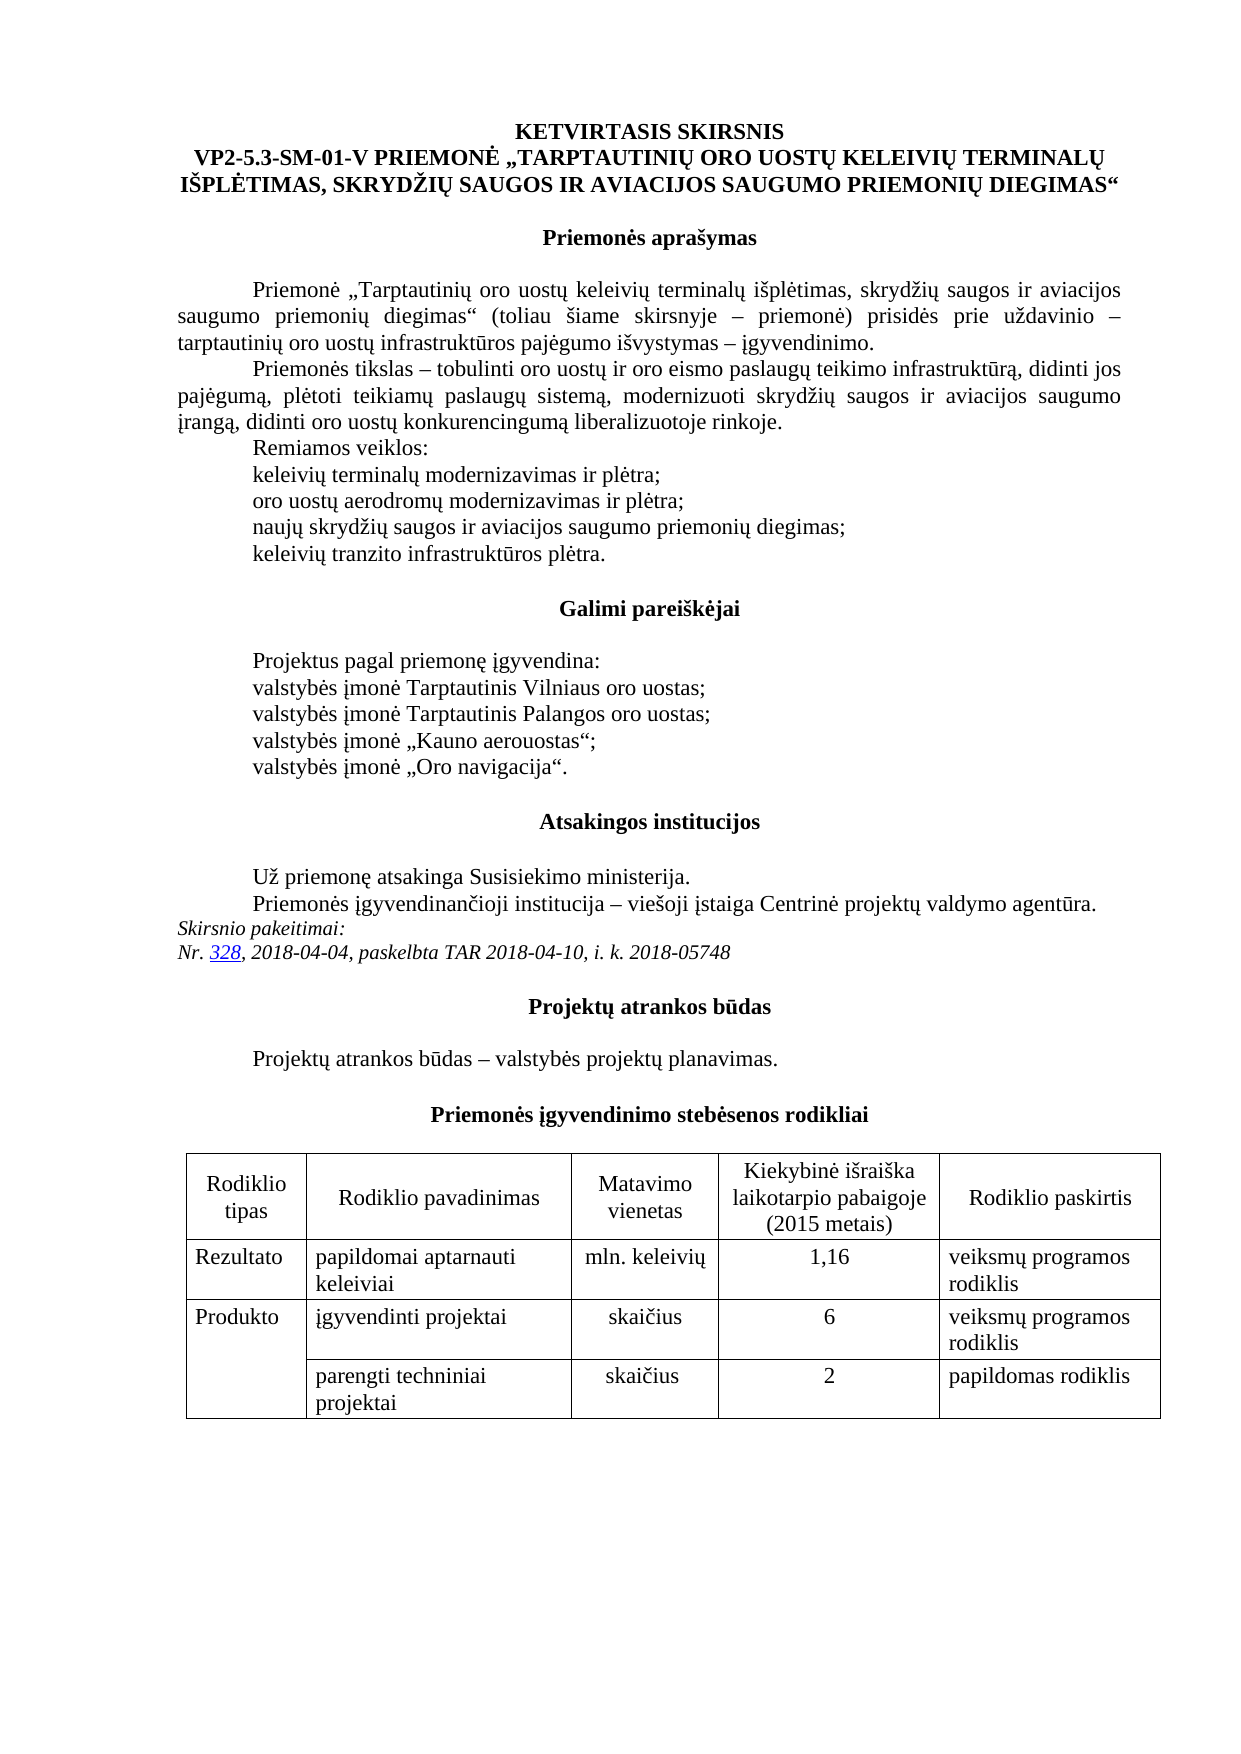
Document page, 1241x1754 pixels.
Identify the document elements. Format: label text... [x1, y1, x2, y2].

table_cell mln. keleivių [572, 1240, 718, 1299]
text valstybės įmonė Tarptautinis Vilniaus oro uostas; [177, 674, 1122, 700]
table_header Matavimo vienetas [572, 1154, 718, 1239]
table_cell skaičius [572, 1360, 718, 1418]
table_cell papildomai aptarnauti keleiviai [307, 1240, 571, 1299]
table_cell 2 [719, 1360, 939, 1418]
text Projektų atrankos būdas – valstybės projektų planavimas. [177, 1046, 1122, 1072]
table_header Rodiklio pavadinimas [307, 1154, 571, 1239]
text valstybės įmonė „Kauno aerouostas“; [177, 727, 1122, 753]
text keleivių tranzito infrastruktūros plėtra. [177, 540, 1122, 566]
text Už priemonę atsakinga Susisiekimo ministerija. [177, 863, 1122, 889]
text Projektus pagal priemonę įgyvendina: [177, 648, 1122, 674]
table_cell 1,16 [719, 1240, 939, 1299]
text Remiamos veiklos: [177, 434, 1122, 461]
table_cell parengti techniniai projektai [307, 1360, 571, 1418]
text valstybės įmonė Tarptautinis Palangos oro uostas; [177, 700, 1122, 727]
text VP2-5.3-SM-01-V priemonė „tarptautinių oro uostų keleivių terminalų išplėtimas, skrydžių saugos ir aviacijos saugumo priemonių diegimas“ [177, 144, 1122, 197]
text naujų skrydžių saugos ir aviacijos saugumo priemonių diegimas; [177, 513, 1122, 540]
text Nr. 328, 2018-04-04, paskelbta TAR 2018-04-10, i. k. 2018-05748 [177, 940, 1122, 964]
table_header Rodiklio tipas [187, 1154, 306, 1239]
text Atsakingos institucijos [177, 808, 1122, 834]
table_cell 6 [719, 1300, 939, 1358]
table_cell papildomas rodiklis [940, 1360, 1160, 1418]
text Priemonė „Tarptautinių oro uostų keleivių terminalų išplėtimas, skrydžių saugos ir aviacijos saugumo priemonių diegimas“ (toliau šiame skirsnyje – priemonė) prisidės prie uždavinio – tarptautinių oro uostų infrastruktūros pajėgumo išvystymas – įgyvendinimo. [177, 276, 1122, 355]
text valstybės įmonė „Oro navigacija“. [177, 753, 1122, 779]
text Skirsnio pakeitimai: [177, 916, 1122, 940]
table_cell įgyvendinti projektai [307, 1300, 571, 1358]
text oro uostų aerodromų modernizavimas ir plėtra; [177, 487, 1122, 513]
table_cell Produkto [187, 1300, 306, 1418]
text Galimi pareiškėjai [177, 595, 1122, 621]
table_header Rodiklio paskirtis [940, 1154, 1160, 1239]
table_header Kiekybinė išraiška laikotarpio pabaigoje (2015 metais) [719, 1154, 939, 1239]
text keleivių terminalų modernizavimas ir plėtra; [177, 461, 1122, 487]
text Priemonės tikslas – tobulinti oro uostų ir oro eismo paslaugų teikimo infrastruktūrą, didinti jos pajėgumą, plėtoti teikiamų paslaugų sistemą, modernizuoti skrydžių saugos ir aviacijos saugumo įrangą, didinti oro uostų konkurencingumą liberalizuotoje rinkoje. [177, 355, 1122, 434]
text Priemonės aprašymas [177, 223, 1122, 250]
text KETVIRTASIS SKIRSNIS [177, 118, 1122, 144]
table_cell Rezultato [187, 1240, 306, 1299]
table_cell veiksmų programos rodiklis [940, 1300, 1160, 1358]
text Projektų atrankos būdas [177, 993, 1122, 1019]
text Priemonės įgyvendinančioji institucija – viešoji įstaiga Centrinė projektų valdymo agentūra. [177, 889, 1122, 916]
text Priemonės įgyvendinimo stebėsenos rodikliai [177, 1101, 1122, 1127]
table_cell skaičius [572, 1300, 718, 1358]
table_cell veiksmų programos rodiklis [940, 1240, 1160, 1299]
